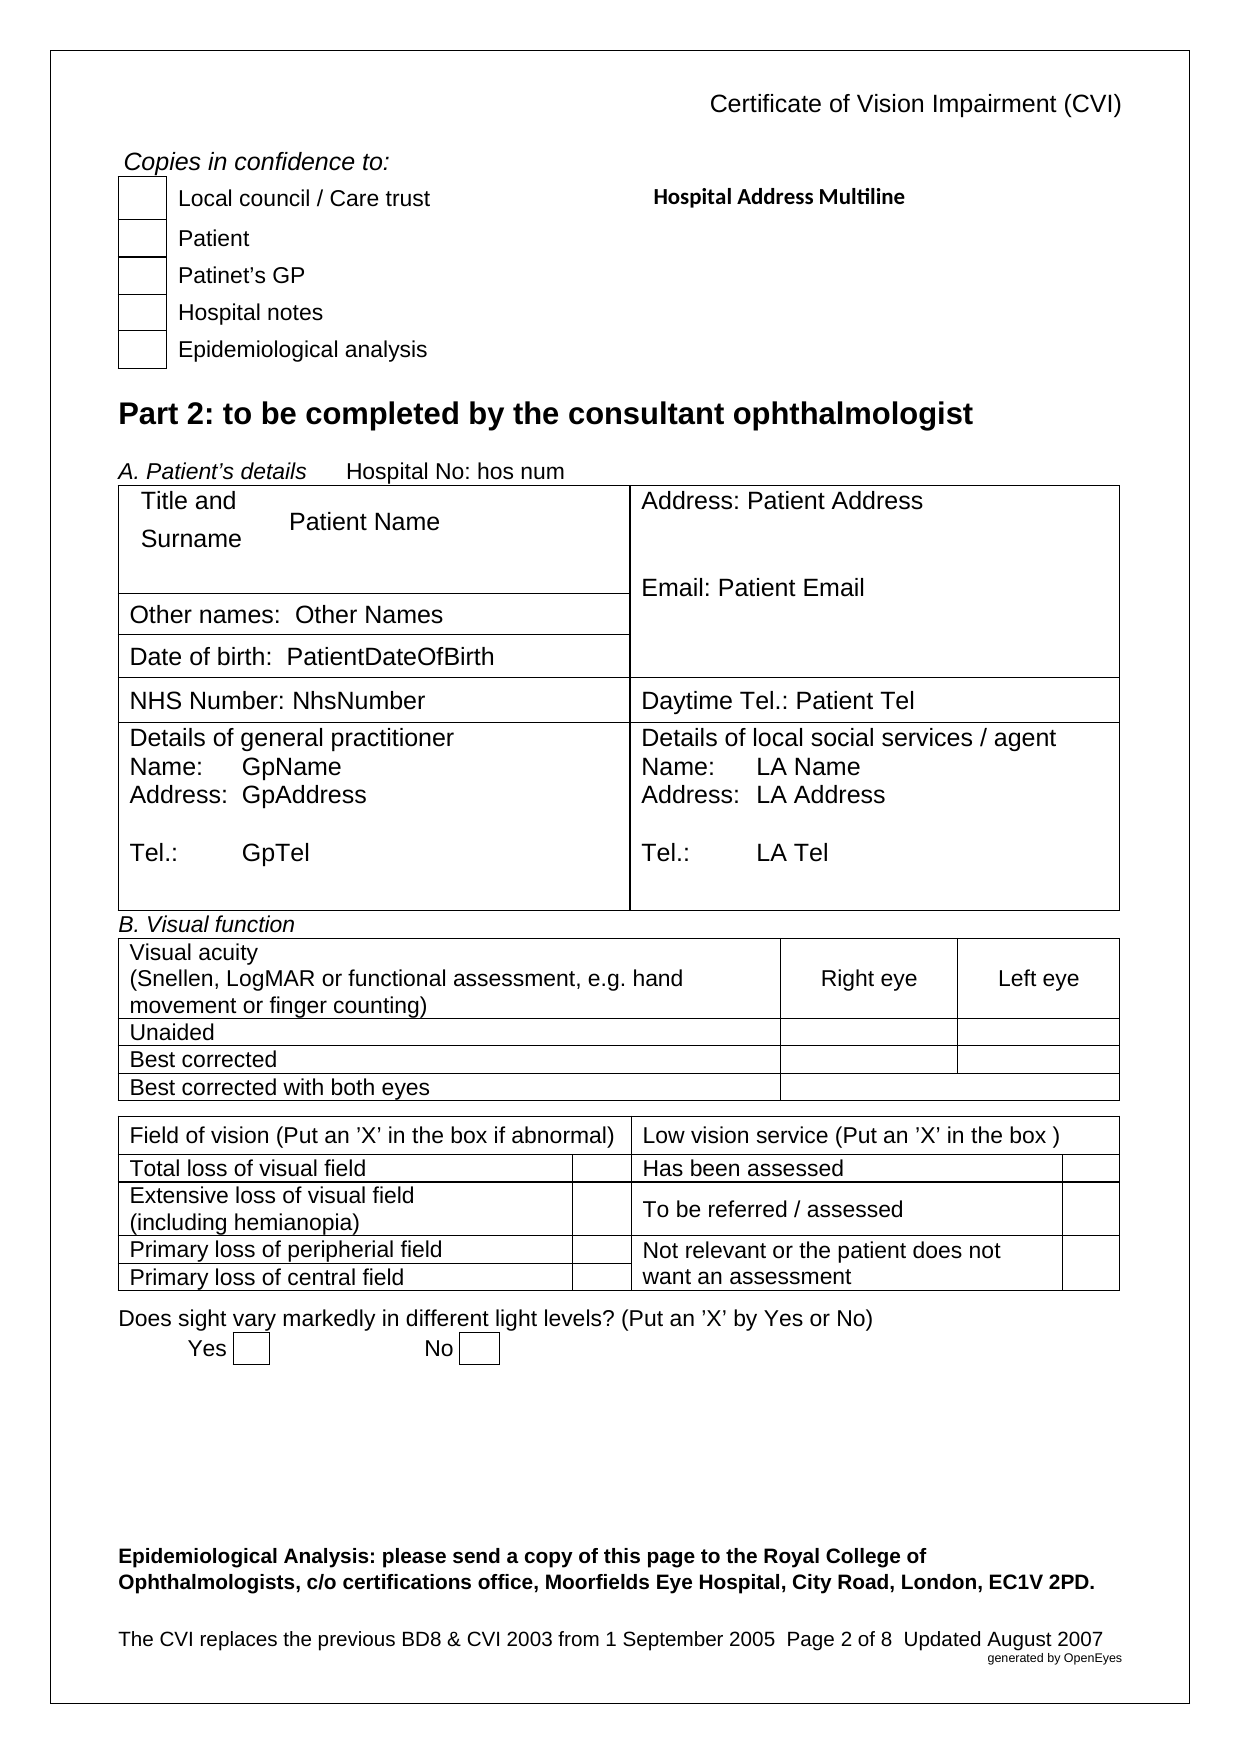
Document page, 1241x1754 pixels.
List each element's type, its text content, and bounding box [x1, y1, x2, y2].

table_header Left eye [958, 939, 1119, 1018]
table_header No [270, 1332, 459, 1364]
table_header Local council / Care trust [167, 176, 518, 219]
table_header Title and [129, 486, 278, 522]
table_cell Best corrected with both eyes [119, 1074, 780, 1100]
table_cell [1063, 1236, 1119, 1290]
table_cell Patient [167, 219, 518, 256]
table_cell [1063, 1155, 1119, 1181]
table_header Right eye [781, 939, 957, 1018]
table_cell Patinet’s GP [167, 256, 518, 294]
table_cell [119, 295, 166, 330]
table_cell [781, 1074, 1119, 1100]
table_cell [119, 331, 166, 368]
table_cell Daytime Tel.: Patient Tel [631, 678, 1119, 722]
text B. Visual function [118, 911, 1122, 938]
text Copies in confidence to: [118, 147, 1122, 370]
table_cell [781, 1019, 957, 1045]
table_cell Primary loss of central field [119, 1264, 572, 1290]
table_cell Hospital notes [167, 294, 518, 330]
text Does sight vary markedly in different light levels? (Put an ’X’ by Yes or No) [118, 1305, 1122, 1332]
table_header [460, 1333, 499, 1364]
table_cell Details of general practitioner Name: GpName Address: GpAddress Tel.: GpTel [119, 723, 629, 910]
table_cell [573, 1264, 631, 1290]
table_cell Epidemiological analysis [167, 330, 518, 368]
text Part 2: to be completed by the consultant ophthalmologist [118, 395, 1122, 431]
table_header Field of vision (Put an ’X’ in the box if abnormal) [119, 1117, 631, 1154]
table_cell [573, 1236, 631, 1263]
table_header Visual acuity (Snellen, LogMAR or functional assessment, e.g. hand movement or finger counting) [119, 939, 780, 1018]
table_cell Other names: Other Names [119, 594, 629, 634]
table_cell To be referred / assessed [632, 1183, 1062, 1235]
table_cell [119, 220, 166, 256]
table_cell [958, 1019, 1119, 1045]
table_cell [958, 1046, 1119, 1073]
table_cell Date of birth: PatientDateOfBirth [119, 635, 629, 677]
table_cell Best corrected [119, 1046, 780, 1073]
table_cell Total loss of visual field [119, 1155, 572, 1181]
table_cell Unaided [119, 1019, 780, 1045]
table_cell [119, 258, 166, 294]
table_header [119, 486, 629, 593]
table_header [119, 177, 166, 219]
table_cell [1063, 1183, 1119, 1235]
table_cell NHS Number: NhsNumber [119, 678, 629, 722]
text Hospital Address Multiline [653, 182, 1104, 210]
table_cell Surname [129, 522, 278, 556]
table_cell [781, 1046, 957, 1073]
text A. Patient’s details Hospital No: hos num [118, 457, 1122, 485]
table_cell Primary loss of peripherial field [119, 1236, 572, 1263]
table_header Low vision service (Put an ’X’ in the box ) [632, 1117, 1119, 1154]
table_cell Not relevant or the patient does not want an assessment [632, 1236, 1062, 1290]
table_cell Details of local social services / agent Name: LA Name Address: LA Address Tel.: LA Tel [631, 723, 1119, 910]
table_cell Has been assessed [632, 1155, 1062, 1181]
table_header Patient Name [278, 486, 618, 556]
table_header [234, 1333, 269, 1364]
table_cell Extensive loss of visual field (including hemianopia) [119, 1183, 572, 1235]
table_header Yes [117, 1332, 233, 1364]
table_header Address: Patient Address Email: Patient Email [631, 486, 1119, 677]
table_cell [573, 1183, 631, 1235]
table_cell [573, 1155, 631, 1181]
